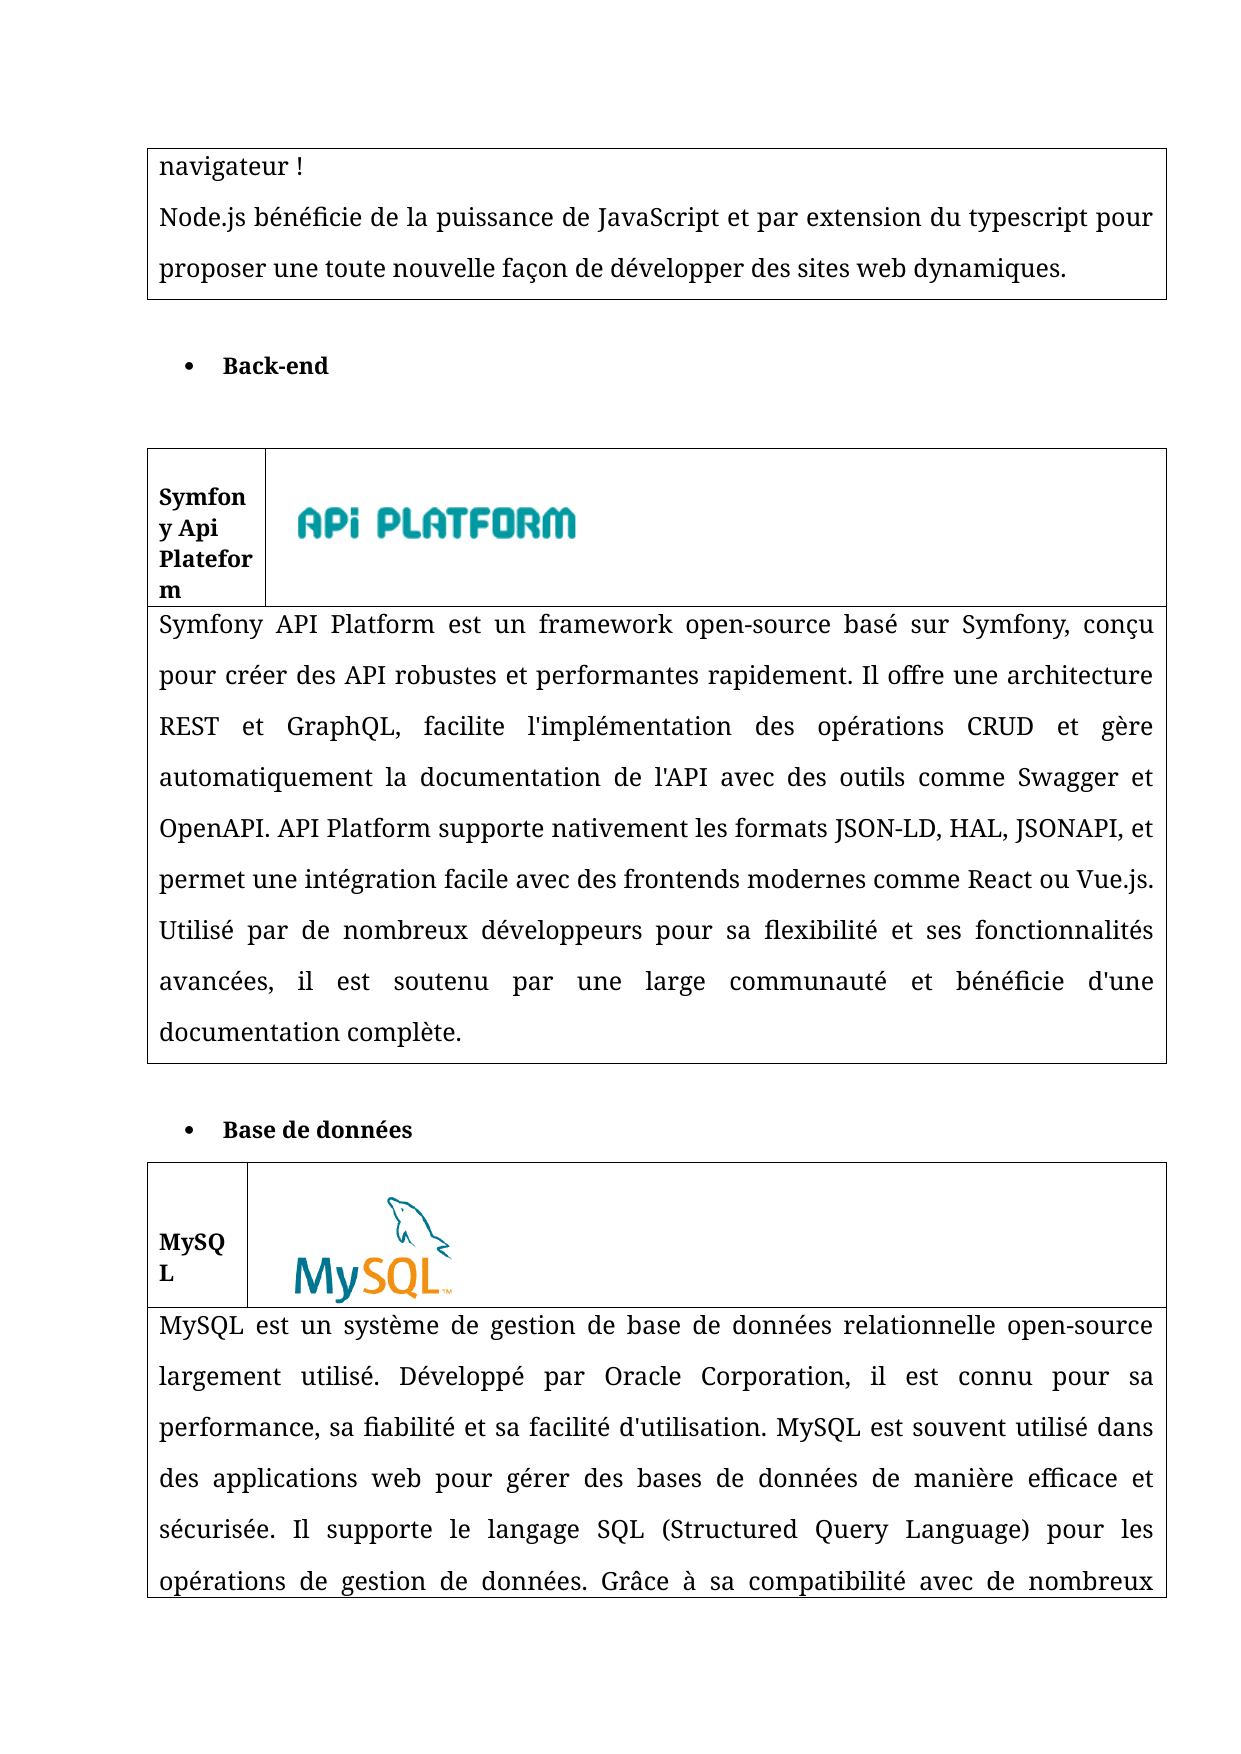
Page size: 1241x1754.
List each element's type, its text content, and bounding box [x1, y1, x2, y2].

list Base de données [185, 1114, 1093, 1146]
table_header [266, 449, 1166, 606]
table_header Symfony Api Plateform [148, 449, 265, 606]
table_cell navigateur ! Node.js bénéficie de la puissance de JavaScript et par extension du typescript pour proposer une toute nouvelle façon de développer des sites web dynamiques. [148, 149, 1166, 299]
table_header [248, 1163, 1166, 1307]
table_cell Symfony API Platform est un framework open-source basé sur Symfony, conçu pour créer des API robustes et performantes rapidement. Il offre une architecture REST et GraphQL, facilite l'implémentation des opérations CRUD et gère automatiquement la documentation de l'API avec des outils comme Swagger et OpenAPI. API Platform supporte nativement les formats JSON-LD, HAL, JSONAPI, et permet une intégration facile avec des frontends modernes comme React ou Vue.js. Utilisé par de nombreux développeurs pour sa flexibilité et ses fonctionnalités avancées, il est soutenu par une large communauté et bénéficie d'une documentation complète. [148, 607, 1166, 1063]
list Back-end [185, 350, 1093, 381]
table_header MySQL [148, 1163, 247, 1307]
table_cell MySQL est un système de gestion de base de données relationnelle open-source largement utilisé. Développé par Oracle Corporation, il est connu pour sa performance, sa fiabilité et sa facilité d'utilisation. MySQL est souvent utilisé dans des applications web pour gérer des bases de données de manière efficace et sécurisée. Il supporte le langage SQL (Structured Query Language) pour les opérations de gestion de données. Grâce à sa compatibilité avec de nombreux [148, 1308, 1166, 1597]
